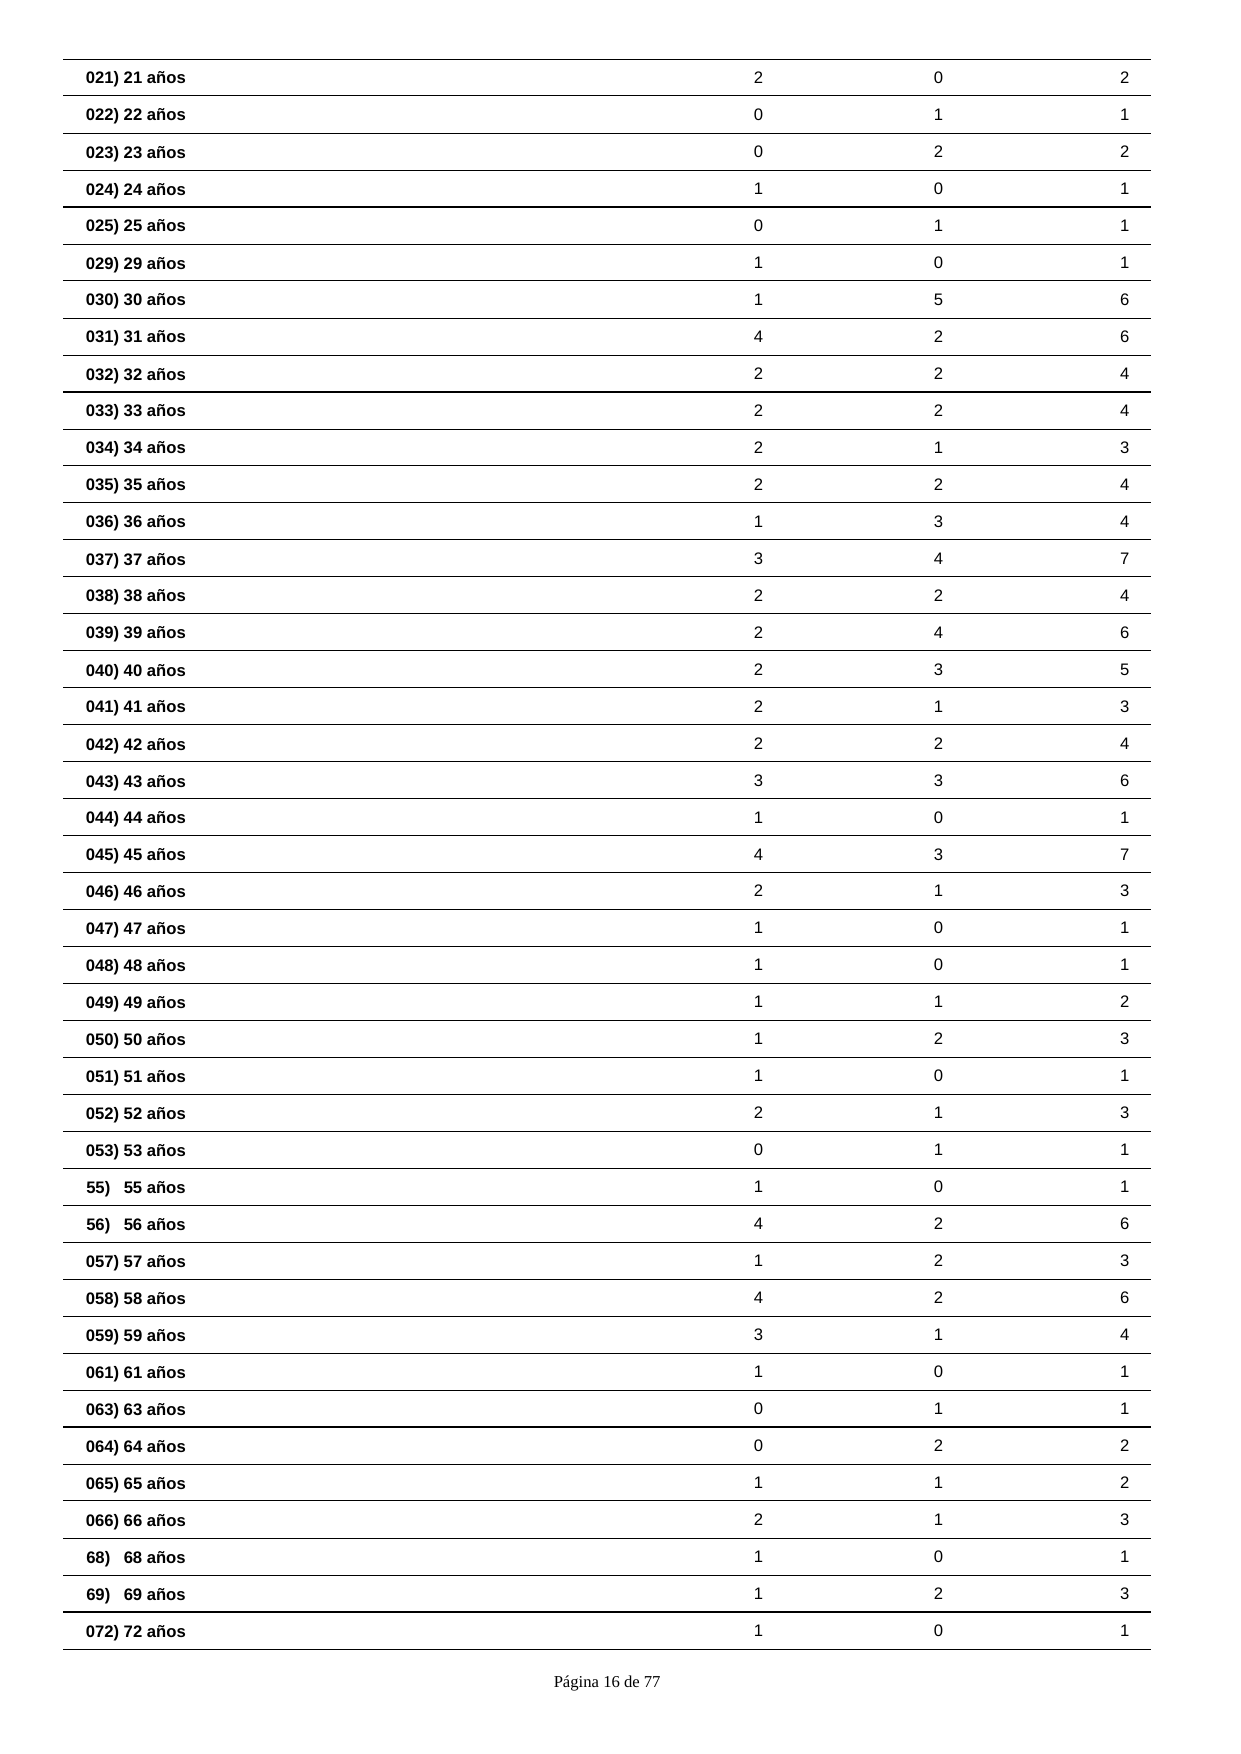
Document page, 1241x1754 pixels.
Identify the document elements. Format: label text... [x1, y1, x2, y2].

table_cell 6 [1030, 281, 1151, 317]
table_cell 0 [470, 134, 847, 169]
table_cell 1 [1030, 1613, 1151, 1648]
table_cell 1 [470, 171, 847, 206]
table_cell 2 [847, 319, 1030, 354]
table_cell 3 [1030, 1095, 1151, 1131]
table_cell 3 [1030, 873, 1151, 909]
table_cell 6 [1030, 614, 1151, 650]
table_cell 1 [1030, 799, 1151, 835]
table_cell 4 [847, 614, 1030, 650]
table_cell 1 [470, 1021, 847, 1057]
table_cell 2 [470, 614, 847, 650]
table_cell 2 [847, 1280, 1030, 1316]
table_cell 050) 50 años [63, 1021, 469, 1057]
table_cell 3 [470, 1317, 847, 1352]
table_cell 0 [847, 1539, 1030, 1574]
table_cell 2 [470, 356, 847, 391]
table_cell 1 [470, 245, 847, 280]
table_cell 052) 52 años [63, 1095, 469, 1131]
table_cell 0 [847, 947, 1030, 983]
table_cell 2 [470, 1095, 847, 1131]
table_cell 2 [847, 356, 1030, 391]
table_cell 1 [847, 1095, 1030, 1131]
table_cell 3 [1030, 1021, 1151, 1057]
table_cell 7 [1030, 540, 1151, 576]
table_cell 2 [470, 873, 847, 909]
table_cell 2 [470, 577, 847, 613]
table_cell 0 [470, 1428, 847, 1463]
table_cell 3 [1030, 1501, 1151, 1537]
table_cell 2 [847, 577, 1030, 613]
table_cell 2 [1030, 1465, 1151, 1500]
table_cell 023) 23 años [63, 134, 469, 169]
table_cell 1 [1030, 1354, 1151, 1389]
table_cell 049) 49 años [63, 984, 469, 1020]
table_cell 025) 25 años [63, 208, 469, 243]
table_cell 3 [847, 503, 1030, 539]
table_cell 042) 42 años [63, 725, 469, 761]
table_cell 0 [847, 171, 1030, 206]
table_cell 1 [847, 208, 1030, 243]
table_cell 1 [847, 1317, 1030, 1352]
table_cell 4 [470, 1280, 847, 1316]
table_cell 5 [847, 281, 1030, 317]
table_cell 2 [470, 393, 847, 428]
table_cell 3 [847, 836, 1030, 872]
table_cell 0 [847, 1613, 1030, 1648]
table_cell 066) 66 años [63, 1501, 469, 1537]
table_cell 0 [847, 1169, 1030, 1205]
table_cell 045) 45 años [63, 836, 469, 872]
table_header 0 [847, 60, 1030, 95]
table_cell 1 [470, 1465, 847, 1500]
table_cell 1 [847, 688, 1030, 724]
table_cell 1 [1030, 910, 1151, 946]
table_cell 4 [470, 836, 847, 872]
table_cell 024) 24 años [63, 171, 469, 206]
table_cell 2 [847, 134, 1030, 169]
table_cell 4 [1030, 1317, 1151, 1352]
table_cell 1 [470, 1576, 847, 1611]
table_cell 3 [470, 762, 847, 798]
table_cell 2 [847, 393, 1030, 428]
table_cell 4 [1030, 503, 1151, 539]
table_cell 037) 37 años [63, 540, 469, 576]
table_cell 3 [470, 540, 847, 576]
table_cell 1 [847, 1501, 1030, 1537]
table_cell 5 [1030, 651, 1151, 687]
table_cell 0 [470, 96, 847, 132]
table_cell 065) 65 años [63, 1465, 469, 1500]
table_cell 1 [847, 96, 1030, 132]
table_cell 063) 63 años [63, 1391, 469, 1426]
table_cell 061) 61 años [63, 1354, 469, 1389]
table_cell 2 [470, 688, 847, 724]
table_cell 053) 53 años [63, 1132, 469, 1168]
table_cell 1 [1030, 947, 1151, 983]
table_cell 043) 43 años [63, 762, 469, 798]
table_cell 2 [847, 1428, 1030, 1463]
table_cell 4 [847, 540, 1030, 576]
table_cell 4 [1030, 725, 1151, 761]
table_cell 1 [847, 1465, 1030, 1500]
table_cell 0 [470, 208, 847, 243]
table_cell 1 [470, 503, 847, 539]
table_cell 2 [847, 1243, 1030, 1279]
table_cell 041) 41 años [63, 688, 469, 724]
table_cell 048) 48 años [63, 947, 469, 983]
table_cell 030) 30 años [63, 281, 469, 317]
table_cell 0 [847, 910, 1030, 946]
table_cell 2 [847, 1206, 1030, 1242]
table_cell 0 [847, 1058, 1030, 1094]
table_cell 2 [847, 1021, 1030, 1057]
table_cell 1 [847, 873, 1030, 909]
table_cell 4 [470, 1206, 847, 1242]
table_cell 3 [1030, 688, 1151, 724]
table_cell 6 [1030, 762, 1151, 798]
table_cell 2 [470, 651, 847, 687]
table_cell 2 [1030, 1428, 1151, 1463]
table_cell 7 [1030, 836, 1151, 872]
table_cell 1 [1030, 1169, 1151, 1205]
table_cell 0 [847, 799, 1030, 835]
table_cell 1 [470, 947, 847, 983]
table_cell 2 [470, 725, 847, 761]
table_cell 064) 64 años [63, 1428, 469, 1463]
table_cell 1 [470, 984, 847, 1020]
table_cell 022) 22 años [63, 96, 469, 132]
table_cell 0 [470, 1391, 847, 1426]
table_cell 051) 51 años [63, 1058, 469, 1094]
table_cell 2 [847, 466, 1030, 502]
table_cell 2 [1030, 134, 1151, 169]
table_cell 4 [470, 319, 847, 354]
table_cell 55 años [63, 1169, 469, 1205]
table_cell 68 años [63, 1539, 469, 1574]
table_cell 1 [470, 1243, 847, 1279]
table_cell 1 [470, 910, 847, 946]
table_header 021) 21 años [63, 60, 469, 95]
table_cell 1 [1030, 96, 1151, 132]
table_cell 035) 35 años [63, 466, 469, 502]
table_header 2 [470, 60, 847, 95]
table_cell 4 [1030, 466, 1151, 502]
table_cell 039) 39 años [63, 614, 469, 650]
table_cell 4 [1030, 577, 1151, 613]
table_cell 1 [1030, 208, 1151, 243]
table_cell 1 [1030, 171, 1151, 206]
table_cell 0 [847, 245, 1030, 280]
table_cell 2 [470, 430, 847, 465]
table_cell 1 [847, 1132, 1030, 1168]
table_cell 3 [847, 762, 1030, 798]
table_cell 031) 31 años [63, 319, 469, 354]
table_cell 033) 33 años [63, 393, 469, 428]
table_cell 6 [1030, 1206, 1151, 1242]
table_cell 1 [1030, 245, 1151, 280]
table_cell 3 [847, 651, 1030, 687]
table_cell 059) 59 años [63, 1317, 469, 1352]
table_cell 4 [1030, 393, 1151, 428]
table_cell 3 [1030, 430, 1151, 465]
table_header 2 [1030, 60, 1151, 95]
table_cell 2 [470, 466, 847, 502]
table_cell 057) 57 años [63, 1243, 469, 1279]
table_cell 1 [470, 1613, 847, 1648]
table_cell 1 [1030, 1539, 1151, 1574]
table_cell 047) 47 años [63, 910, 469, 946]
table_cell 1 [1030, 1132, 1151, 1168]
table_cell 034) 34 años [63, 430, 469, 465]
table_cell 1 [470, 799, 847, 835]
table_cell 029) 29 años [63, 245, 469, 280]
table_cell 69 años [63, 1576, 469, 1611]
table_cell 058) 58 años [63, 1280, 469, 1316]
table_cell 038) 38 años [63, 577, 469, 613]
table_cell 1 [1030, 1391, 1151, 1426]
table_cell 0 [847, 1354, 1030, 1389]
text Página 16 de 77 [63, 1672, 1151, 1691]
table_cell 072) 72 años [63, 1613, 469, 1648]
table_cell 1 [470, 281, 847, 317]
table_cell 036) 36 años [63, 503, 469, 539]
table_cell 032) 32 años [63, 356, 469, 391]
table_cell 3 [1030, 1576, 1151, 1611]
table_cell 3 [1030, 1243, 1151, 1279]
table_cell 1 [847, 430, 1030, 465]
table_cell 046) 46 años [63, 873, 469, 909]
table_cell 2 [470, 1501, 847, 1537]
table_cell 1 [847, 984, 1030, 1020]
table_cell 040) 40 años [63, 651, 469, 687]
table_cell 2 [847, 725, 1030, 761]
table_cell 044) 44 años [63, 799, 469, 835]
table_cell 1 [1030, 1058, 1151, 1094]
table_cell 6 [1030, 1280, 1151, 1316]
table_cell 2 [847, 1576, 1030, 1611]
table_cell 1 [470, 1354, 847, 1389]
table_cell 1 [470, 1058, 847, 1094]
table_cell 1 [847, 1391, 1030, 1426]
table_cell 4 [1030, 356, 1151, 391]
table_cell 2 [1030, 984, 1151, 1020]
table_cell 1 [470, 1169, 847, 1205]
table_cell 0 [470, 1132, 847, 1168]
table_cell 6 [1030, 319, 1151, 354]
table_cell 56 años [63, 1206, 469, 1242]
table_cell 1 [470, 1539, 847, 1574]
